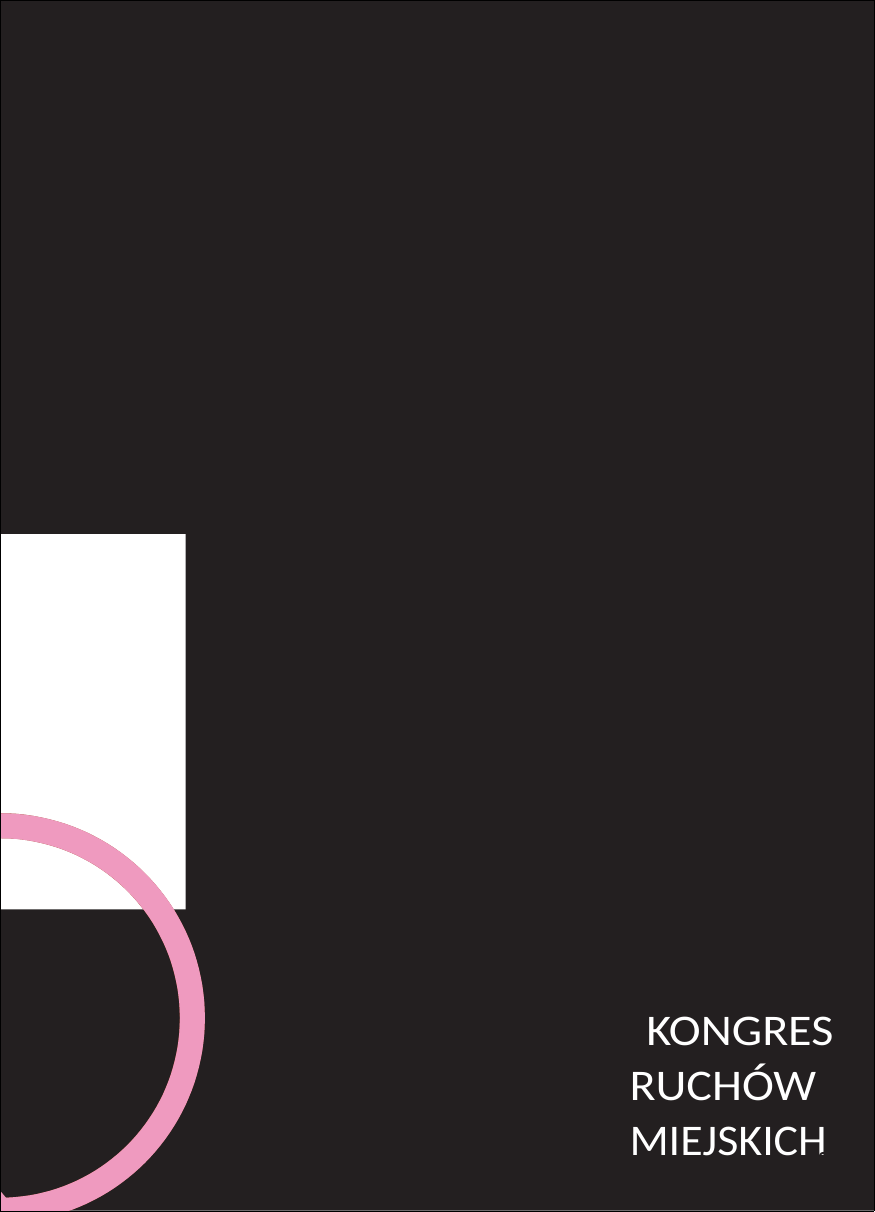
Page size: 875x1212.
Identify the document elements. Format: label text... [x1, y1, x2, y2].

text 91 [1, 1143, 842, 1182]
text KONGRES RUCHÓW MIEJSKICH [629, 1003, 842, 1143]
